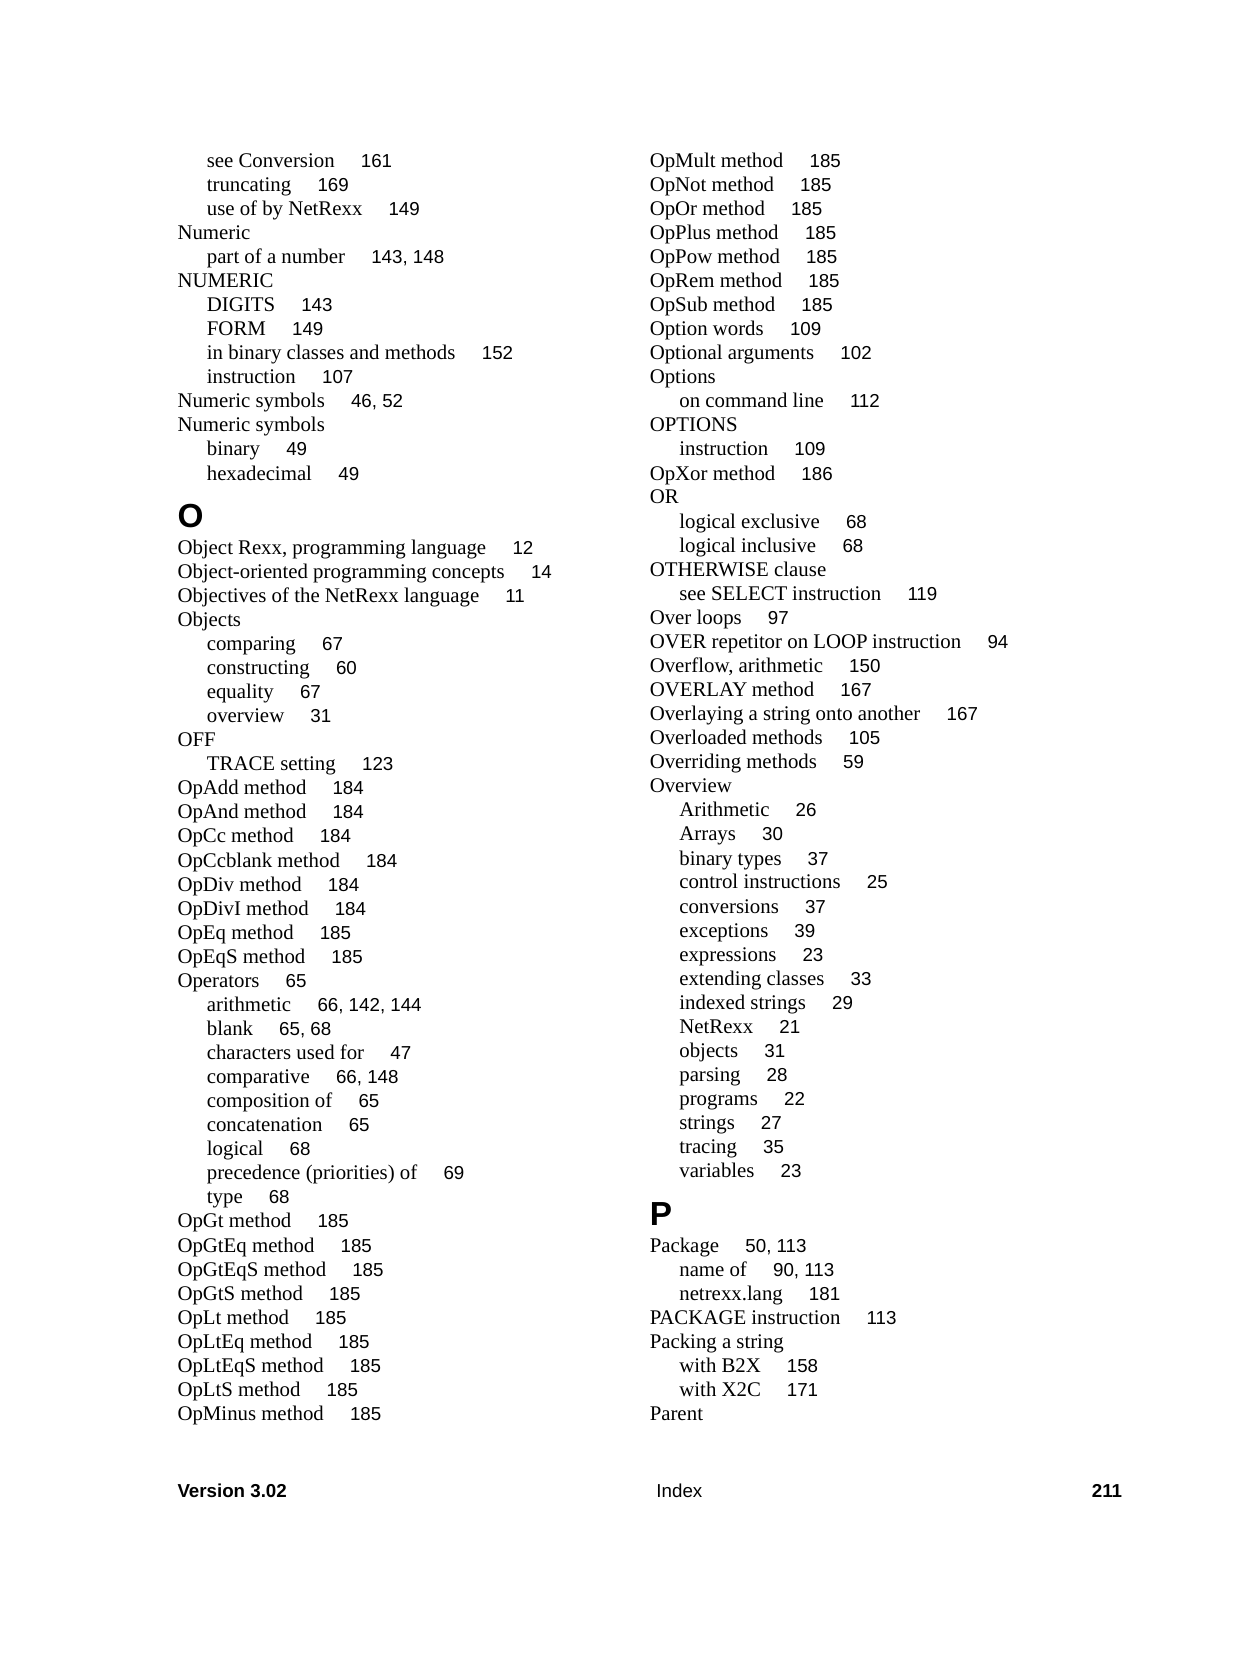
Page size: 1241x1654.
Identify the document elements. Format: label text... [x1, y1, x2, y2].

text NetRexx 21 [679, 1014, 1122, 1038]
text with B2X 158 [679, 1353, 1122, 1377]
text OpLtS method 185 [177, 1377, 649, 1401]
text OpDivI method 184 [177, 896, 649, 920]
text type 68 [207, 1184, 649, 1208]
text constructing 60 [207, 655, 649, 679]
text DIGITS 143 [207, 292, 649, 316]
text in binary classes and methods 152 [207, 340, 649, 364]
text Objectives of the NetRexx language 11 [177, 583, 649, 607]
text strings 27 [679, 1110, 1122, 1134]
text precedence (priorities) of 69 [207, 1160, 649, 1184]
text logical inclusive 68 [679, 533, 1122, 557]
text OpRem method 185 [649, 268, 1122, 292]
text Operators 65 [177, 968, 649, 992]
text see Conversion 161 [207, 148, 649, 172]
text hexadecimal 49 [207, 460, 649, 484]
text instruction 107 [207, 364, 649, 388]
text Optional arguments 102 [649, 340, 1122, 364]
text Overview [649, 773, 1122, 797]
text indexed strings 29 [679, 990, 1122, 1014]
text NUMERIC [177, 268, 649, 292]
text variables 23 [679, 1158, 1122, 1182]
text programs 22 [679, 1086, 1122, 1110]
text use of by NetRexx 149 [207, 196, 649, 220]
text OpGt method 185 [177, 1208, 649, 1232]
text OpOr method 185 [649, 196, 1122, 220]
text OpXor method 186 [649, 460, 1122, 484]
text composition of 65 [207, 1088, 649, 1112]
text parsing 28 [679, 1062, 1122, 1086]
text OVER repetitor on LOOP instruction 94 [649, 629, 1122, 653]
text OpLtEqS method 185 [177, 1353, 649, 1377]
text PACKAGE instruction 113 [649, 1305, 1122, 1329]
text characters used for 47 [207, 1040, 649, 1064]
text netrexx.lang 181 [679, 1281, 1122, 1305]
text OpGtEq method 185 [177, 1232, 649, 1257]
text truncating 169 [207, 172, 649, 196]
text objects 31 [679, 1038, 1122, 1062]
text part of a number 143, 148 [207, 244, 649, 268]
text Objects [177, 607, 649, 631]
text Options [649, 364, 1122, 388]
text OpCc method 184 [177, 823, 649, 847]
text TRACE setting 123 [207, 751, 649, 775]
text Numeric symbols [177, 412, 649, 436]
text arithmetic 66, 142, 144 [207, 992, 649, 1016]
text Numeric [177, 220, 649, 244]
text Package 50, 113 [649, 1232, 1122, 1257]
text comparative 66, 148 [207, 1064, 649, 1088]
text OpLt method 185 [177, 1305, 649, 1329]
text OpAdd method 184 [177, 775, 649, 799]
text P [649, 1194, 1122, 1232]
text OpDiv method 184 [177, 872, 649, 896]
text OpLtEq method 185 [177, 1329, 649, 1353]
text OpCcblank method 184 [177, 847, 649, 872]
text extending classes 33 [679, 966, 1122, 990]
text Arrays 30 [679, 821, 1122, 845]
text OpGtEqS method 185 [177, 1257, 649, 1281]
text OpNot method 185 [649, 172, 1122, 196]
text OpPow method 185 [649, 244, 1122, 268]
text conversions 37 [679, 893, 1122, 918]
text control instructions 25 [679, 869, 1122, 893]
text Option words 109 [649, 316, 1122, 340]
text OVERLAY method 167 [649, 677, 1122, 701]
text OpMinus method 185 [177, 1401, 649, 1425]
text Overlaying a string onto another 167 [649, 701, 1122, 725]
text Overflow, arithmetic 150 [649, 653, 1122, 677]
text OPTIONS [649, 412, 1122, 436]
text OR [649, 484, 1122, 508]
text Numeric symbols 46, 52 [177, 388, 649, 412]
text OpMult method 185 [649, 148, 1122, 172]
text OpEqS method 185 [177, 944, 649, 968]
text OpSub method 185 [649, 292, 1122, 316]
text expressions 23 [679, 942, 1122, 966]
text binary 49 [207, 436, 649, 460]
text on command line 112 [679, 388, 1122, 412]
text OFF [177, 727, 649, 751]
text comparing 67 [207, 631, 649, 655]
text blank 65, 68 [207, 1016, 649, 1040]
text Packing a string [649, 1329, 1122, 1353]
text equality 67 [207, 679, 649, 703]
text exceptions 39 [679, 918, 1122, 942]
text OpGtS method 185 [177, 1281, 649, 1305]
text logical exclusive 68 [679, 508, 1122, 533]
text Parent [649, 1401, 1122, 1425]
text OpAnd method 184 [177, 799, 649, 823]
text OpEq method 185 [177, 920, 649, 944]
text OpPlus method 185 [649, 220, 1122, 244]
text with X2C 171 [679, 1377, 1122, 1401]
text instruction 109 [679, 436, 1122, 460]
text overview 31 [207, 703, 649, 727]
text tracing 35 [679, 1134, 1122, 1158]
text Object Rexx, programming language 12 [177, 535, 649, 559]
text logical 68 [207, 1136, 649, 1160]
text O [177, 496, 649, 535]
text Overriding methods 59 [649, 749, 1122, 773]
text Overloaded methods 105 [649, 725, 1122, 749]
text FORM 149 [207, 316, 649, 340]
text Arithmetic 26 [679, 797, 1122, 821]
text name of 90, 113 [679, 1257, 1122, 1281]
text Over loops 97 [649, 605, 1122, 629]
text Object-oriented programming concepts 14 [177, 559, 649, 583]
text binary types 37 [679, 845, 1122, 869]
text concatenation 65 [207, 1112, 649, 1136]
text OTHERWISE clause [649, 557, 1122, 581]
text see SELECT instruction 119 [679, 581, 1122, 605]
